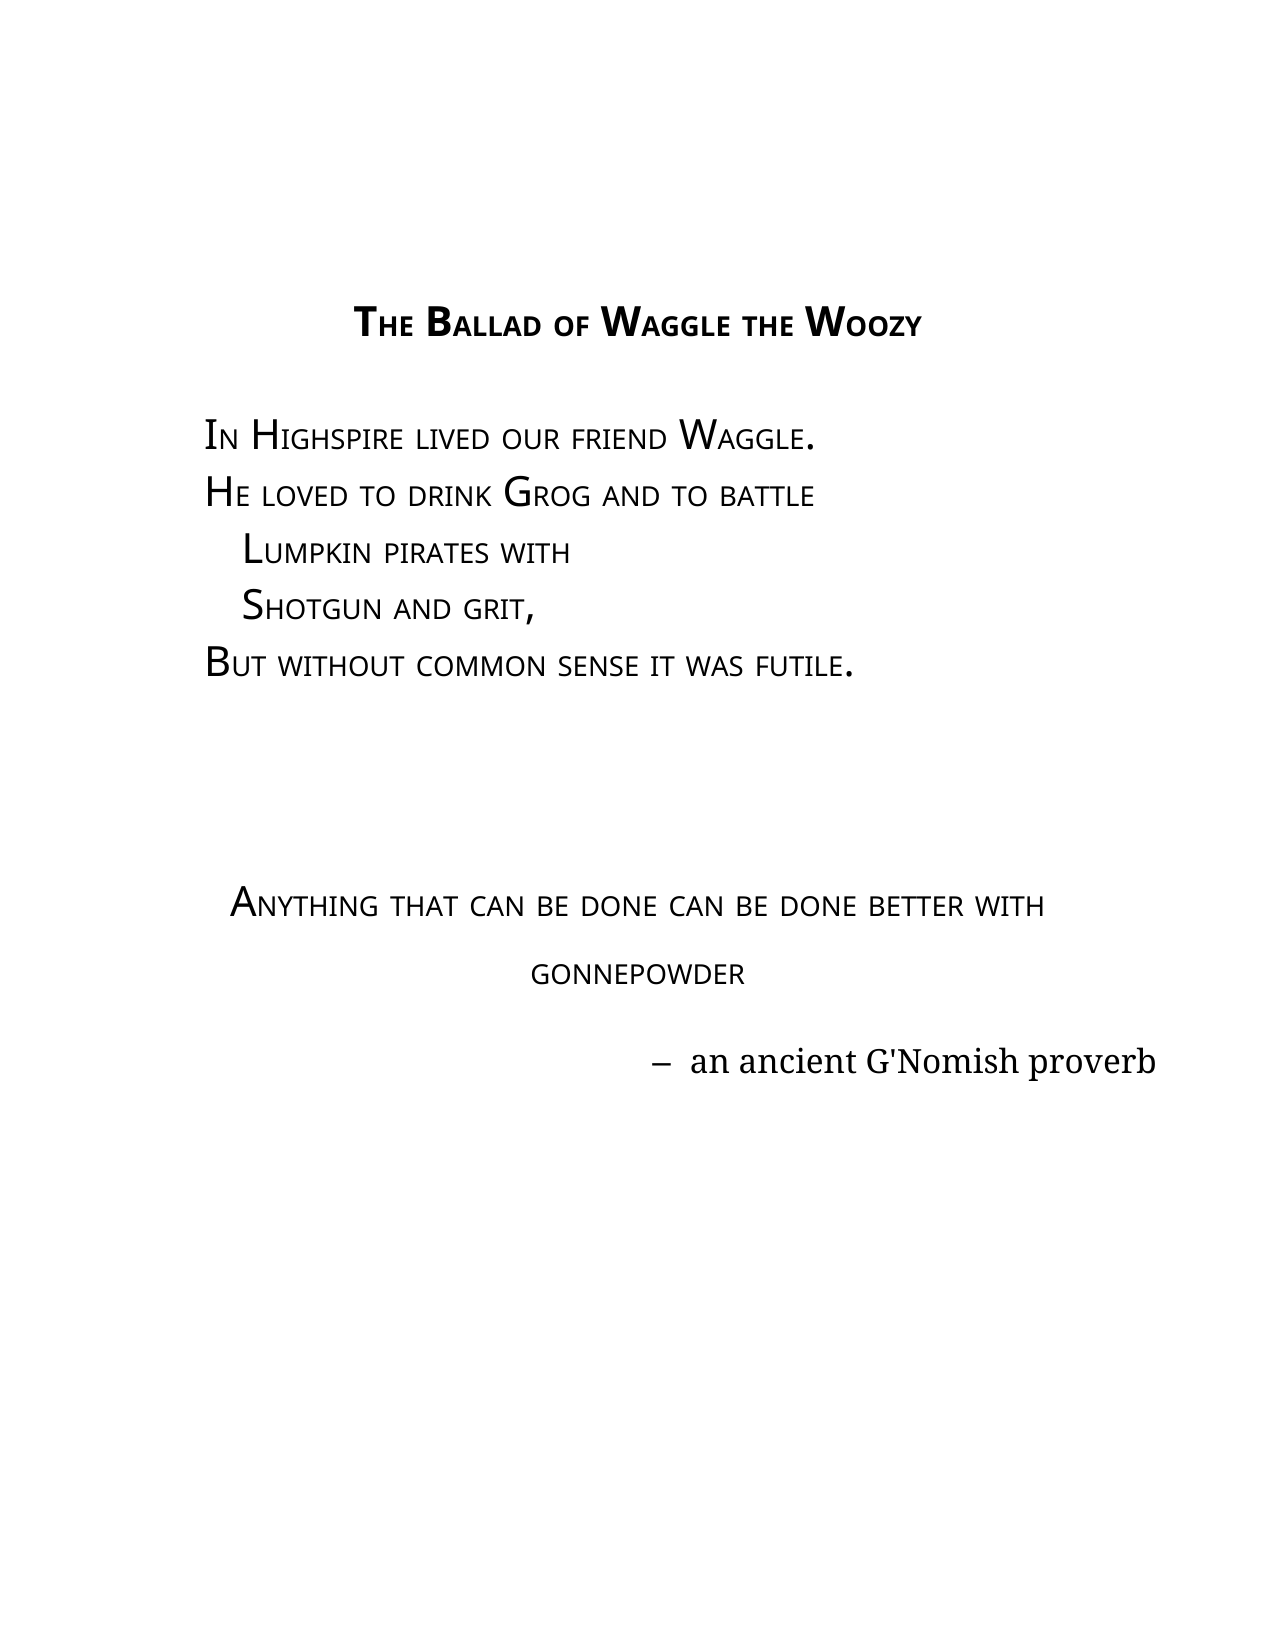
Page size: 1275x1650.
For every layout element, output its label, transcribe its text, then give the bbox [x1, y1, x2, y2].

text The Ballad of Waggle the Woozy [204, 291, 1071, 348]
list an ancient G'Nomish proverb [156, 1038, 1157, 1083]
text Anything that can be done can be done better with gonnepowder [118, 872, 1157, 997]
text In Highspire lived our friend Waggle. He loved to drink Grog and to battle Lumpkin pirates with Shotgun and grit, But without common sense it was futile. [204, 405, 1071, 689]
